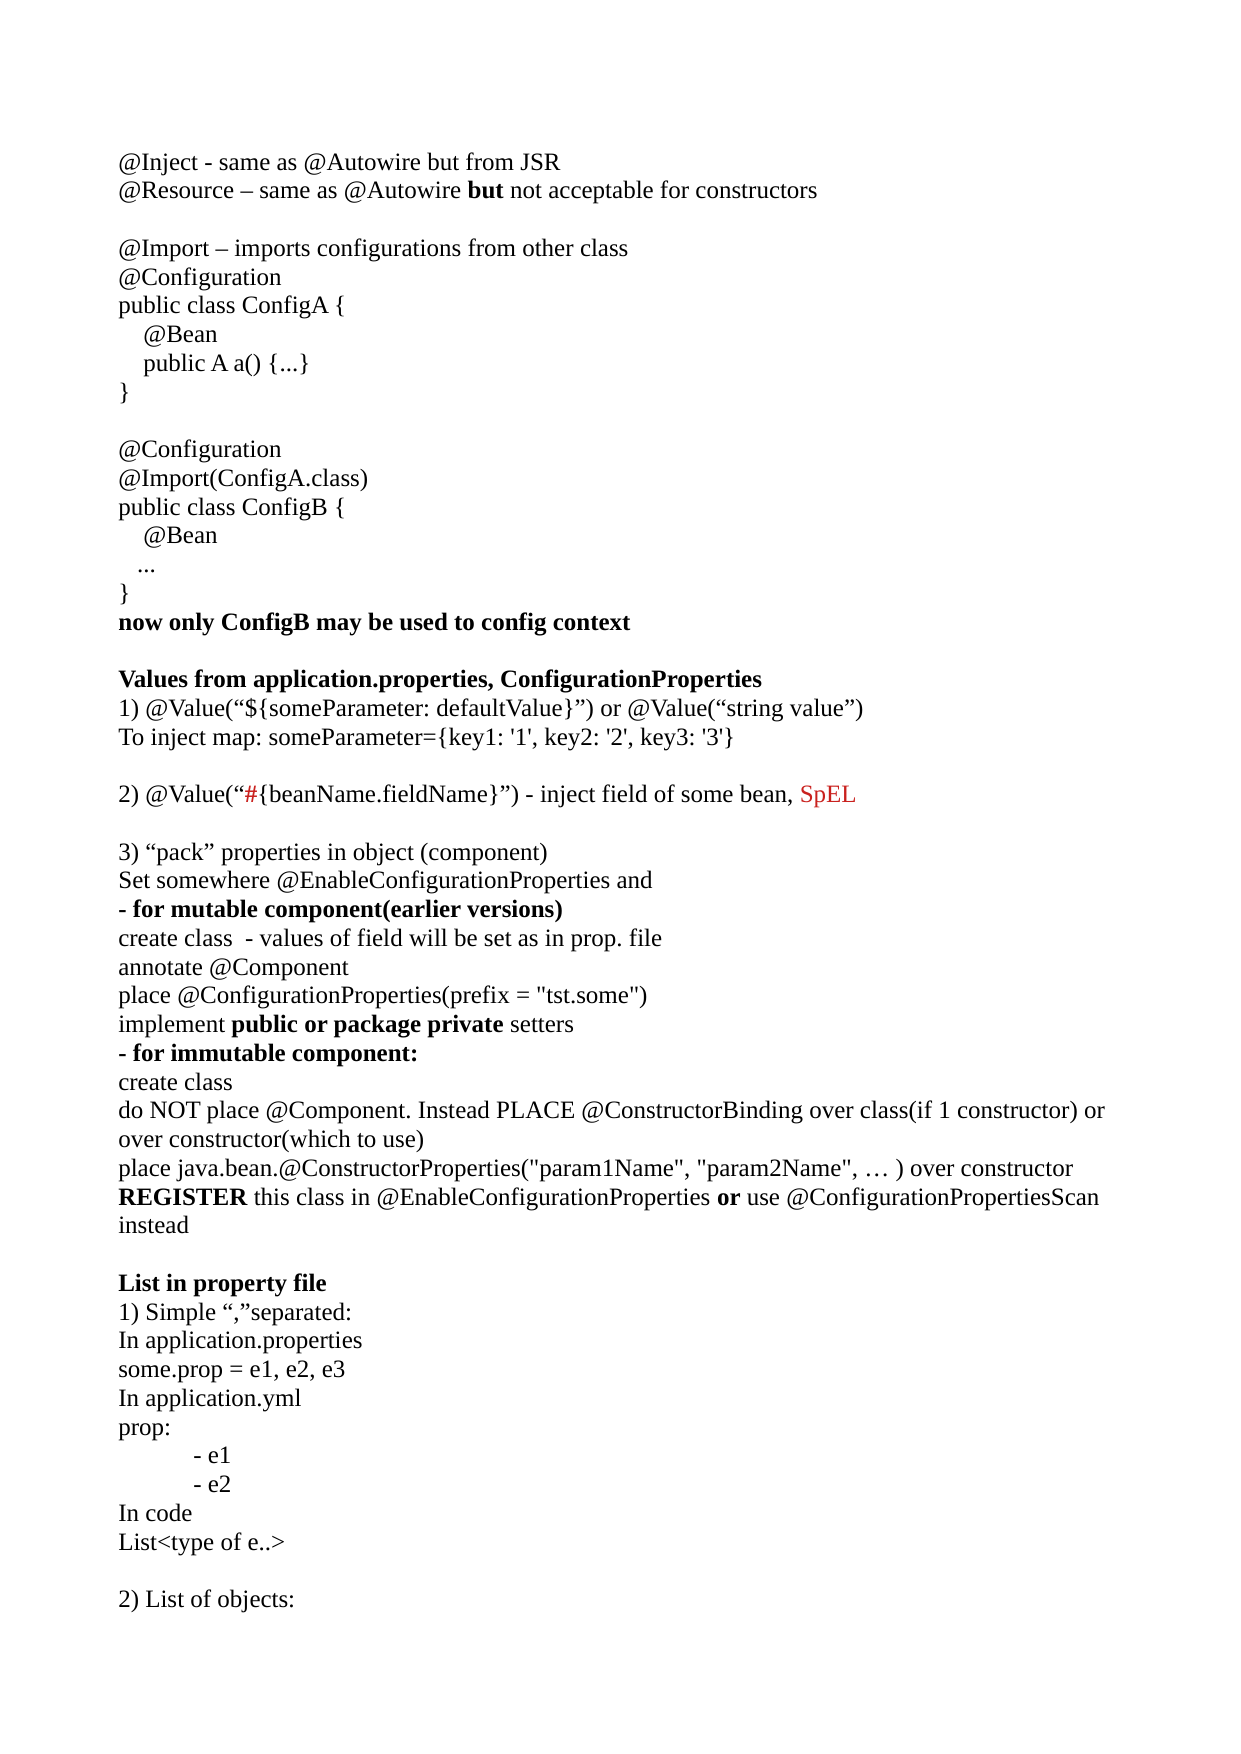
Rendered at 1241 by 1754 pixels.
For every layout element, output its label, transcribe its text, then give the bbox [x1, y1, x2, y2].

text - for immutable component: [118, 1038, 1122, 1067]
text create class [118, 1067, 1122, 1096]
text } [118, 578, 1122, 607]
text @Configuration [118, 262, 1122, 291]
text Values from application.properties, ConfigurationProperties [118, 664, 1122, 693]
text @Import – imports configurations from other class [118, 233, 1122, 262]
text @Configuration [118, 434, 1122, 463]
text ... [118, 549, 1122, 578]
text @Inject - same as @Autowire but from JSR [118, 147, 1122, 176]
text place java.bean.@ConstructorProperties("param1Name", "param2Name", … ) over constructor [118, 1153, 1122, 1182]
text 2) List of objects: [118, 1584, 1122, 1613]
text prop: [118, 1412, 1122, 1441]
text do NOT place @Component. Instead PLACE @ConstructorBinding over class(if 1 constructor) or over constructor(which to use) [118, 1096, 1122, 1153]
text 2) @Value(“#{beanName.fieldName}”) - inject field of some bean, SpEL [118, 779, 1122, 808]
text some.prop = e1, e2, e3 [118, 1354, 1122, 1383]
text - e2 [118, 1469, 1122, 1498]
text List<type of e..> [118, 1527, 1122, 1556]
text @Bean [118, 319, 1122, 348]
text Set somewhere @EnableConfigurationProperties and [118, 866, 1122, 894]
text public class ConfigB { [118, 492, 1122, 521]
text annotate @Component [118, 952, 1122, 981]
text now only ConfigB may be used to config context [118, 607, 1122, 636]
text In code [118, 1498, 1122, 1527]
text @Resource – same as @Autowire but not acceptable for constructors [118, 176, 1122, 204]
text create class - values of field will be set as in prop. file [118, 923, 1122, 952]
text To inject map: someParameter={key1: '1', key2: '2', key3: '3'} [118, 722, 1122, 751]
text 1) Simple “,”separated: [118, 1297, 1122, 1326]
text public class ConfigA { [118, 291, 1122, 319]
text In application.yml [118, 1383, 1122, 1412]
text REGISTER this class in @EnableConfigurationProperties or use @ConfigurationPropertiesScan instead [118, 1182, 1122, 1239]
text - for mutable component(earlier versions) [118, 894, 1122, 923]
text } [118, 377, 1122, 406]
text public A a() {...} [118, 348, 1122, 377]
text @Bean [118, 521, 1122, 549]
text 3) “pack” properties in object (component) [118, 837, 1122, 866]
text place @ConfigurationProperties(prefix = "tst.some") [118, 981, 1122, 1009]
text @Import(ConfigA.class) [118, 463, 1122, 492]
text implement public or package private setters [118, 1009, 1122, 1038]
text In application.properties [118, 1326, 1122, 1354]
text - e1 [118, 1441, 1122, 1469]
text 1) @Value(“${someParameter: defaultValue}”) or @Value(“string value”) [118, 693, 1122, 722]
text List in property file [118, 1268, 1122, 1297]
